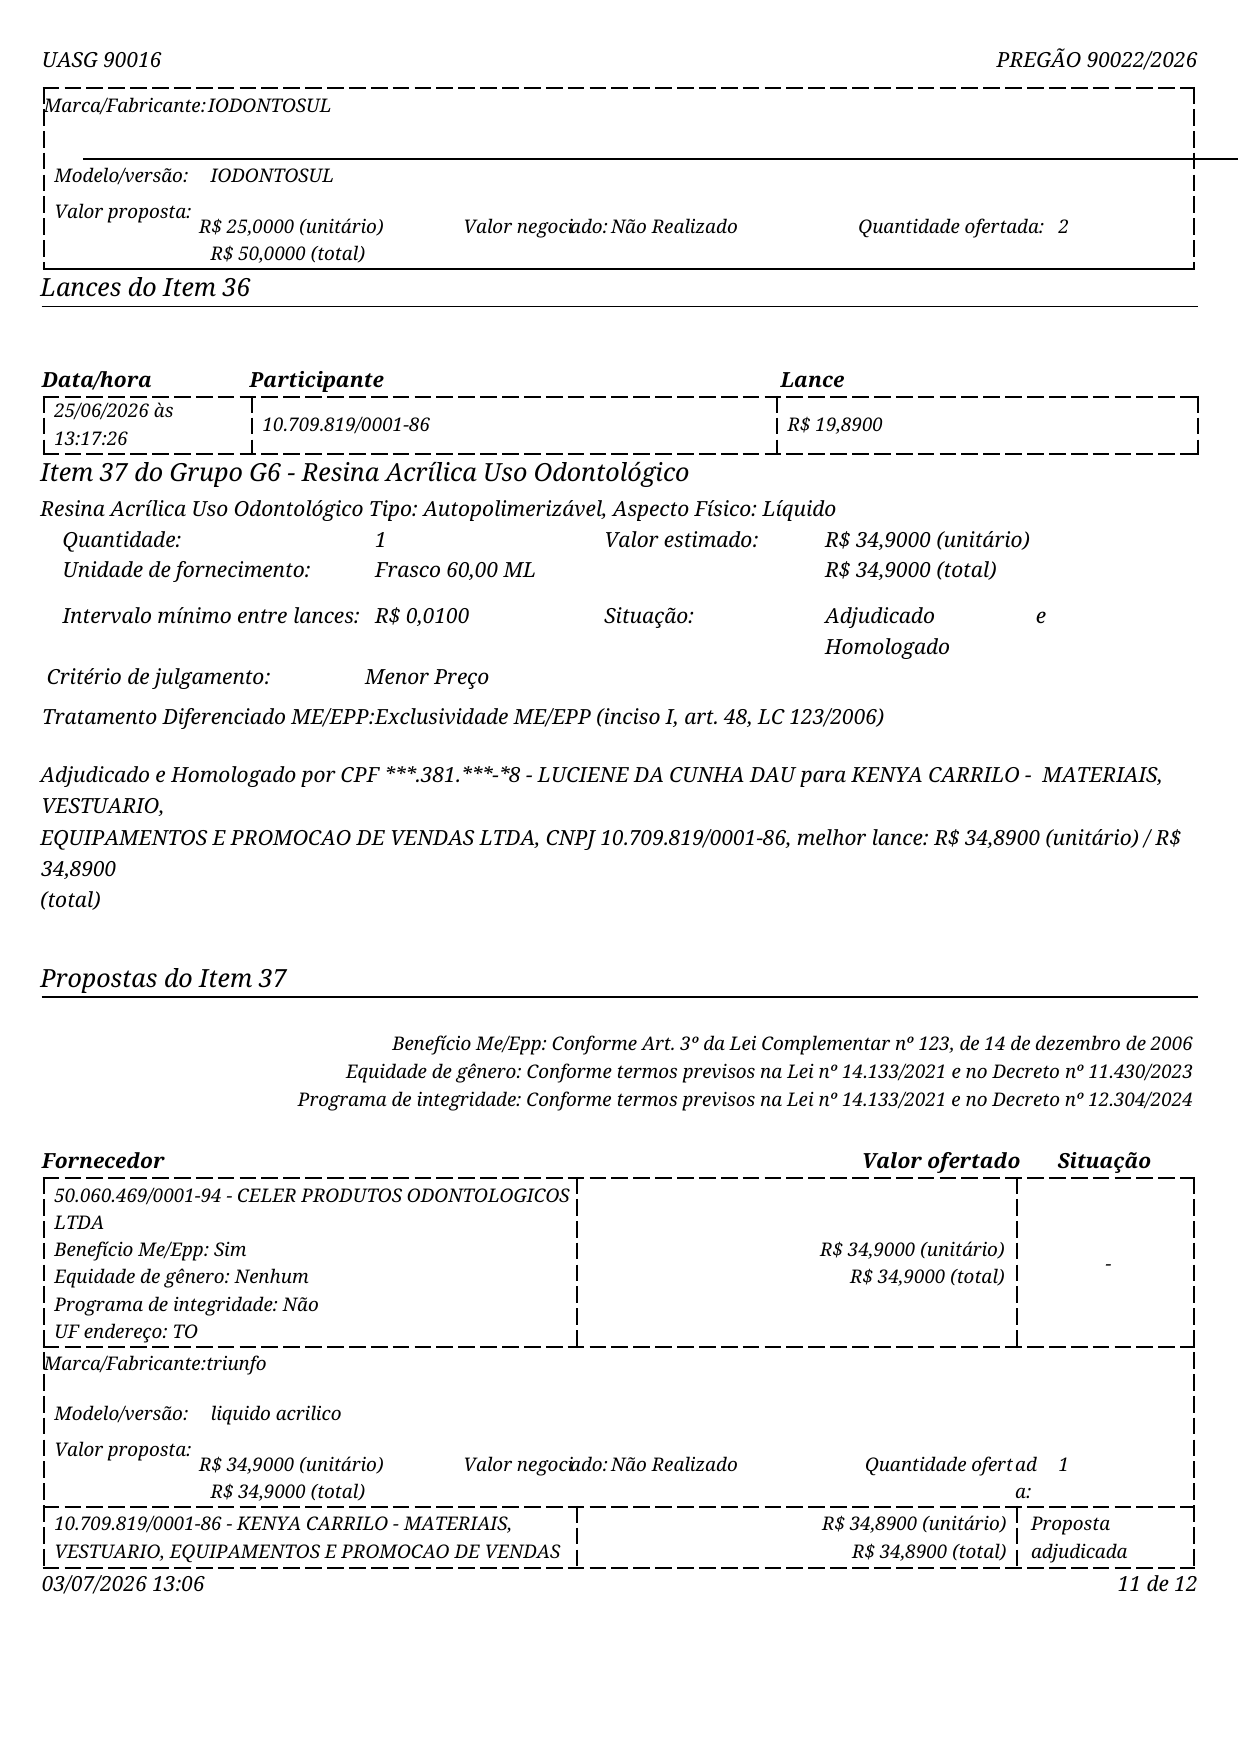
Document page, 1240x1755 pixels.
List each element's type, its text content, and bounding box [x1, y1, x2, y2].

table_header 10.709.819/0001-86 [252, 396, 777, 452]
text (total) [40, 885, 1200, 913]
table_cell Marca/Fabricante: IODONTOSUL [44, 87, 577, 138]
text Programa de integridade: Conforme termos previsos na Lei nº 14.133/2021 e no Decreto nº 12.304/2024 [42, 1086, 1195, 1112]
table_cell 1 [1048, 1446, 1101, 1506]
table_cell 2 [1048, 209, 1194, 268]
table_cell [577, 1397, 787, 1446]
table_cell ado: Não Realizado [577, 1446, 787, 1506]
table_cell R$ 25,0000 (unitário) Valor negoci R$ 50,0000 (total) [199, 209, 577, 268]
table_header Valor estimado: [604, 525, 825, 555]
text Item 37 do Grupo G6 - Resina Acrílica Uso Odontológico [40, 454, 1200, 488]
table_cell Marca/Fabricante: triunfo [44, 1346, 577, 1397]
table_cell [577, 1346, 787, 1397]
text Critério de julgamento: Menor Preço [42, 662, 1200, 691]
table_cell [577, 139, 787, 158]
table_cell [577, 87, 787, 138]
text Lances do Item 36 [40, 270, 1200, 304]
table_cell [199, 139, 577, 158]
table_cell Adjudicado e Homologado [825, 602, 1048, 662]
table_cell [788, 160, 1194, 208]
table_header R$ 19,8900 [777, 396, 1198, 452]
table_cell [577, 160, 787, 208]
table_cell [1101, 1446, 1194, 1506]
table_cell Modelo/versão: Valor proposta: [44, 1397, 199, 1506]
text EQUIPAMENTOS E PROMOCAO DE VENDAS LTDA, CNPJ 10.709.819/0001-86, melhor lance: R$ 34,8900 (unitário) / R$ 34,8900 [40, 823, 1200, 882]
table_header R$ 34,9000 (unitário) R$ 34,9000 (total) [788, 1177, 1017, 1346]
table_cell [788, 1346, 1017, 1397]
table_cell R$ 34,9000 (total) [825, 555, 1048, 602]
table_cell [1017, 1397, 1101, 1446]
table_header 50.060.469/0001-94 - CELER PRODUTOS ODONTOLOGICOS LTDA Benefício Me/Epp: Sim Equidade de gênero: Nenhum Programa de integridade: Não UF endereço: TO [44, 1177, 577, 1346]
table_cell Quantidade ofertada: [788, 209, 1048, 268]
table_cell [604, 555, 825, 602]
table_cell Frasco 60,00 ML [375, 555, 604, 602]
text Propostas do Item 37 [40, 961, 1200, 995]
table_cell Situação: [604, 602, 825, 662]
table_header 25/06/2026 às 13:17:26 [44, 396, 252, 452]
table_cell [1101, 1397, 1194, 1446]
table_cell Quantidade ofert [788, 1446, 1017, 1506]
table_cell Modelo/versão: Valor proposta: [44, 139, 199, 268]
table_cell ada: [1017, 1446, 1048, 1506]
table_cell IODONTOSUL [199, 160, 577, 208]
table_cell Unidade de fornecimento: [63, 555, 375, 602]
text Resina Acrílica Uso Odontológico Tipo: Autopolimerizável, Aspecto Físico: Líquido [40, 494, 1200, 522]
subtitle Data/hora Participante Lance [42, 365, 1200, 393]
text Tratamento Diferenciado ME/EPP: Exclusividade ME/EPP (inciso I, art. 48, LC 123/2006) [42, 702, 1200, 731]
table_cell liquido acrilico [199, 1397, 577, 1446]
table_cell R$ 34,9000 (unitário) Valor negoci R$ 34,9000 (total) [199, 1446, 577, 1506]
table_cell [788, 87, 1194, 138]
table_header - [1101, 1177, 1194, 1346]
table_cell [577, 1506, 787, 1567]
subtitle Fornecedor Valor ofertado Situação [42, 1146, 1200, 1175]
table_header [1017, 1177, 1101, 1346]
table_cell [788, 1397, 1017, 1446]
table_cell 10.709.819/0001-86 - KENYA CARRILO - MATERIAIS, VESTUARIO, EQUIPAMENTOS E PROMOCAO DE VENDAS [44, 1506, 577, 1567]
text Equidade de gênero: Conforme termos previsos na Lei nº 14.133/2021 e no Decreto nº 11.430/2023 [42, 1058, 1195, 1083]
text Benefício Me/Epp: Conforme Art. 3º da Lei Complementar nº 123, de 14 de dezembro de 2006 [42, 1030, 1195, 1056]
table_cell ado: Não Realizado [577, 209, 787, 268]
table_cell [788, 139, 1194, 158]
table_header 1 [375, 525, 604, 555]
table_header Quantidade: [63, 525, 375, 555]
table_cell R$ 34,8900 (unitário) R$ 34,8900 (total) [788, 1506, 1017, 1567]
table_header R$ 34,9000 (unitário) [825, 525, 1048, 555]
table_cell Intervalo mínimo entre lances: [63, 602, 375, 662]
table_cell [1101, 1346, 1194, 1397]
table_cell R$ 0,0100 [375, 602, 604, 662]
table_cell [1017, 1346, 1101, 1397]
table_header [577, 1177, 787, 1346]
text Adjudicado e Homologado por CPF ***.381.***-*8 - LUCIENE DA CUNHA DAU para KENYA CARRILO - MATERIAIS, VESTUARIO, [40, 760, 1200, 820]
table_cell Proposta adjudicada [1017, 1506, 1194, 1567]
